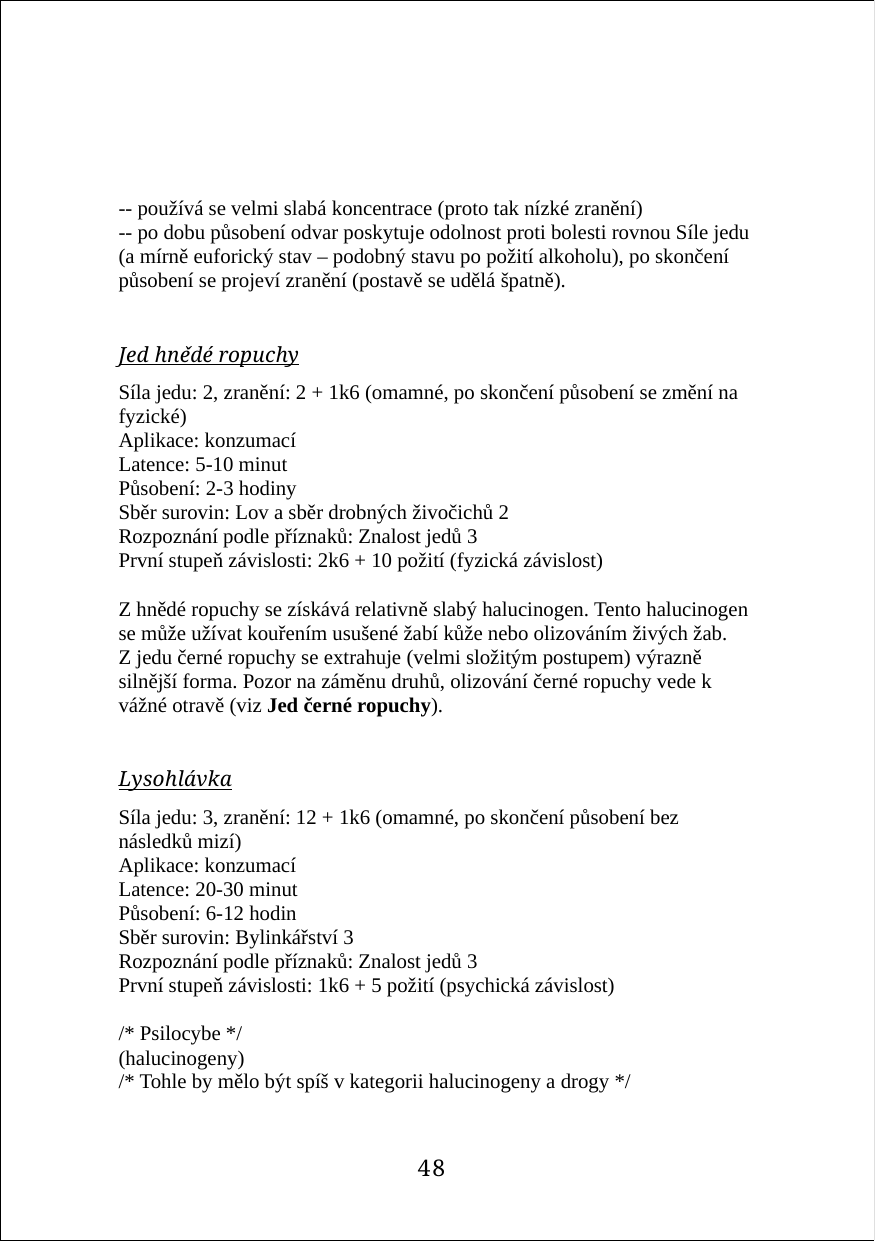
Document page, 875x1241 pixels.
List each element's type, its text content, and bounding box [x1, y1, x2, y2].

text Aplikace: konzumací [118, 853, 756, 877]
text /* Tohle by mělo být spíš v kategorii halucinogeny a drogy */ [118, 1069, 756, 1093]
subtitle Lysohlávka [118, 764, 756, 793]
text První stupeň závislosti: 1k6 + 5 požití (psychická závislost) [118, 973, 756, 997]
text Působení: 6-12 hodin [118, 901, 756, 925]
text Rozpoznání podle příznaků: Znalost jedů 3 [118, 949, 756, 973]
text -- používá se velmi slabá koncentrace (proto tak nízké zranění) [118, 196, 756, 220]
subtitle Jed hnědé ropuchy [118, 340, 756, 368]
text Síla jedu: 3, zranění: 12 + 1k6 (omamné, po skončení působení bez následků mizí) [118, 805, 756, 853]
text První stupeň závislosti: 2k6 + 10 požití (fyzická závislost) [118, 548, 756, 572]
text Síla jedu: 2, zranění: 2 + 1k6 (omamné, po skončení působení se změní na fyzické) [118, 380, 756, 428]
text Aplikace: konzumací [118, 428, 756, 452]
text -- po dobu působení odvar poskytuje odolnost proti bolesti rovnou Síle jedu (a mírně euforický stav – podobný stavu po požití alkoholu), po skončení působení se projeví zranění (postavě se udělá špatně). [118, 220, 756, 292]
text Z jedu černé ropuchy se extrahuje (velmi složitým postupem) výrazně silnější forma. Pozor na záměnu druhů, olizování černé ropuchy vede k vážné otravě (viz Jed černé ropuchy). [118, 645, 756, 717]
text Latence: 20-30 minut [118, 877, 756, 901]
text Rozpoznání podle příznaků: Znalost jedů 3 [118, 524, 756, 548]
text Působení: 2-3 hodiny [118, 476, 756, 500]
text Sběr surovin: Lov a sběr drobných živočichů 2 [118, 500, 756, 524]
text (halucinogeny) [118, 1045, 756, 1069]
text Latence: 5-10 minut [118, 452, 756, 476]
text Z hnědé ropuchy se získává relativně slabý halucinogen. Tento halucinogen se může užívat kouřením usušené žabí kůže nebo olizováním živých žab. [118, 597, 756, 645]
text Sběr surovin: Bylinkářství 3 [118, 925, 756, 949]
text /* Psilocybe */ [118, 1021, 756, 1045]
